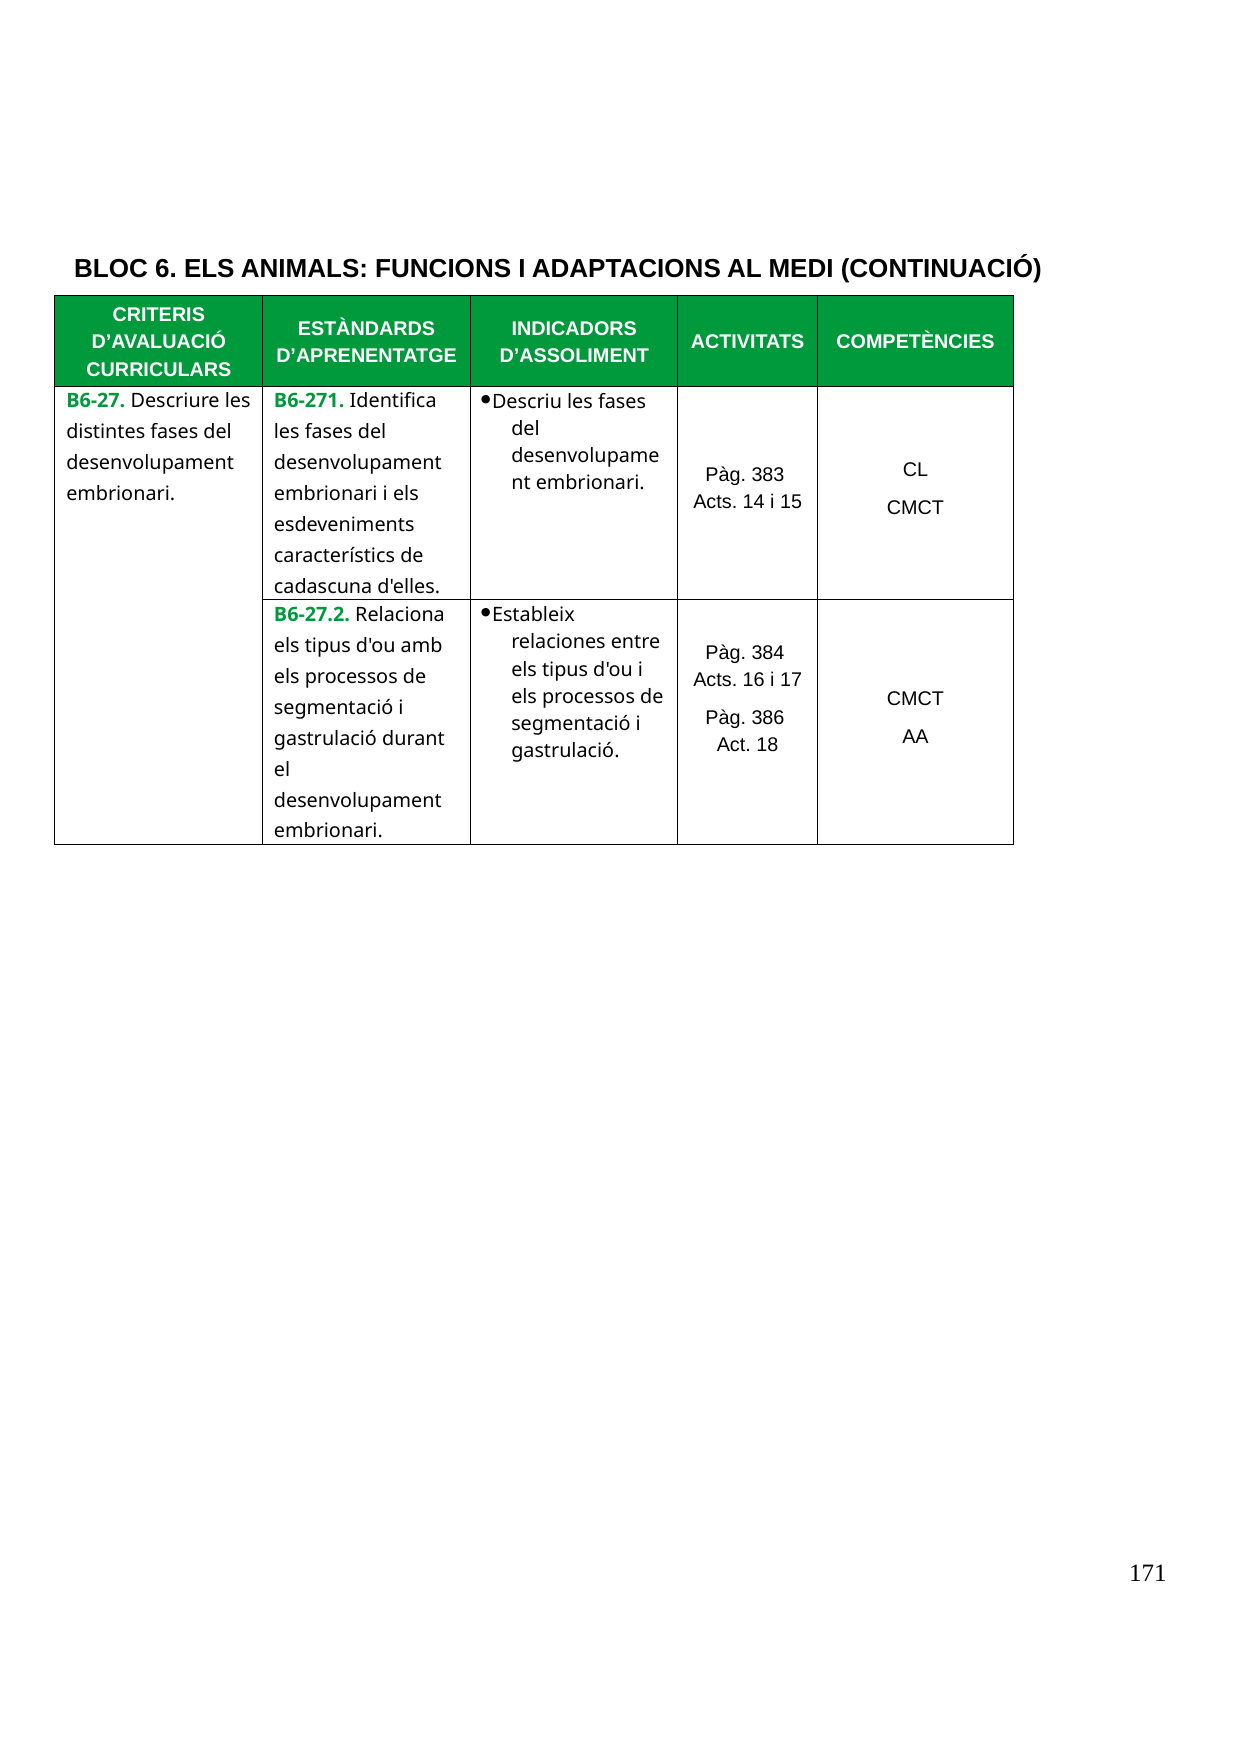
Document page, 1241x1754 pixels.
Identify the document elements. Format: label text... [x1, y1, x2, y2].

table_cell B6-271. Identifica les fases del desenvolupament embrionari i els esdeveniments característics de cadascuna d'elles. [263, 387, 470, 599]
table_cell Descriu les fases del desenvolupament embrionari. [471, 387, 677, 599]
table_cell B6-27.2. Relaciona els tipus d'ou amb els processos de segmentació i gastrulació durant el desenvolupament embrionari. [263, 600, 470, 844]
text BLOC 6. ELS ANIMALS: FUNCIONS I ADAPTACIONS AL MEDI (CONTINUACIÓ) [74, 253, 1166, 284]
table_cell Pàg. 384 Acts. 16 i 17 Pàg. 386 Act. 18 [678, 600, 817, 844]
table_cell Estableix relaciones entre els tipus d'ou i els processos de segmentació i gastrulació. [471, 600, 677, 844]
table_header CRITERIS D’AVALUACIÓ CURRICULARS [55, 296, 262, 386]
table_header INDICADORS D’ASSOLIMENT [471, 296, 677, 386]
table_header ACTIVITATS [678, 296, 817, 386]
table_cell B6-27. Descriure les distintes fases del desenvolupament embrionari. [55, 387, 262, 844]
table_cell CL CMCT [818, 387, 1013, 599]
table_cell Pàg. 383 Acts. 14 i 15 [678, 387, 817, 599]
table_header COMPETÈNCIES [818, 296, 1013, 386]
table_header ESTÀNDARDS D’APRENENTATGE [263, 296, 470, 386]
table_cell CMCT AA [818, 600, 1013, 844]
